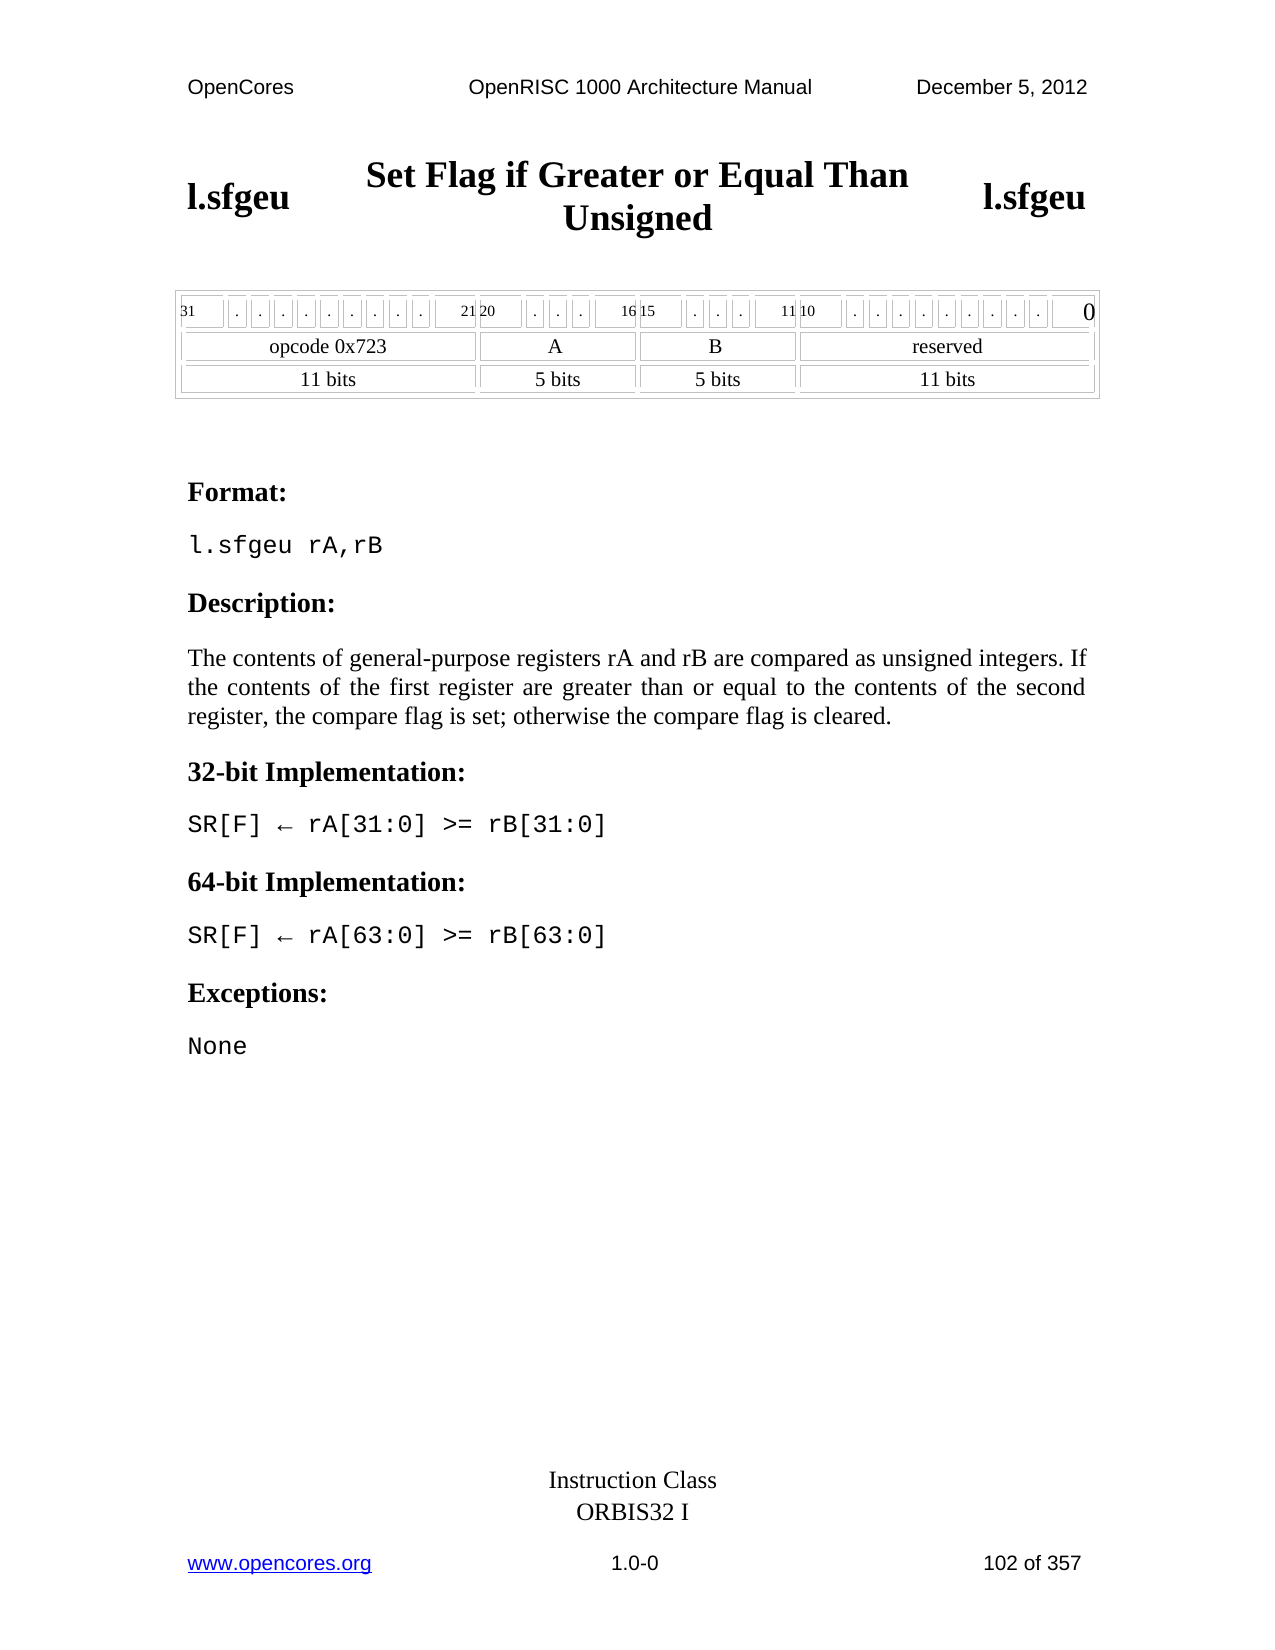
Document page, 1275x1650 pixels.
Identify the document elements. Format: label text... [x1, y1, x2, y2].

text l.sfgeu rA,rB [187, 533, 1087, 561]
text 32-bit Implementation: [187, 755, 1087, 787]
text Description: [187, 586, 1087, 618]
text 64-bit Implementation: [187, 865, 1087, 898]
text SR[F] ← rA[31:0] >= rB[31:0] [187, 812, 1087, 840]
text SR[F] ← rA[63:0] >= rB[63:0] [187, 923, 1087, 951]
text None [187, 1033, 1087, 1062]
text Exceptions: [187, 976, 1087, 1008]
text Format: [187, 475, 1087, 508]
text The contents of general-purpose registers rA and rB are compared as unsigned integers. If the contents of the first register are greater than or equal to the contents of the second register, the compare flag is set; otherwise the compare flag is cleared. [187, 643, 1087, 730]
